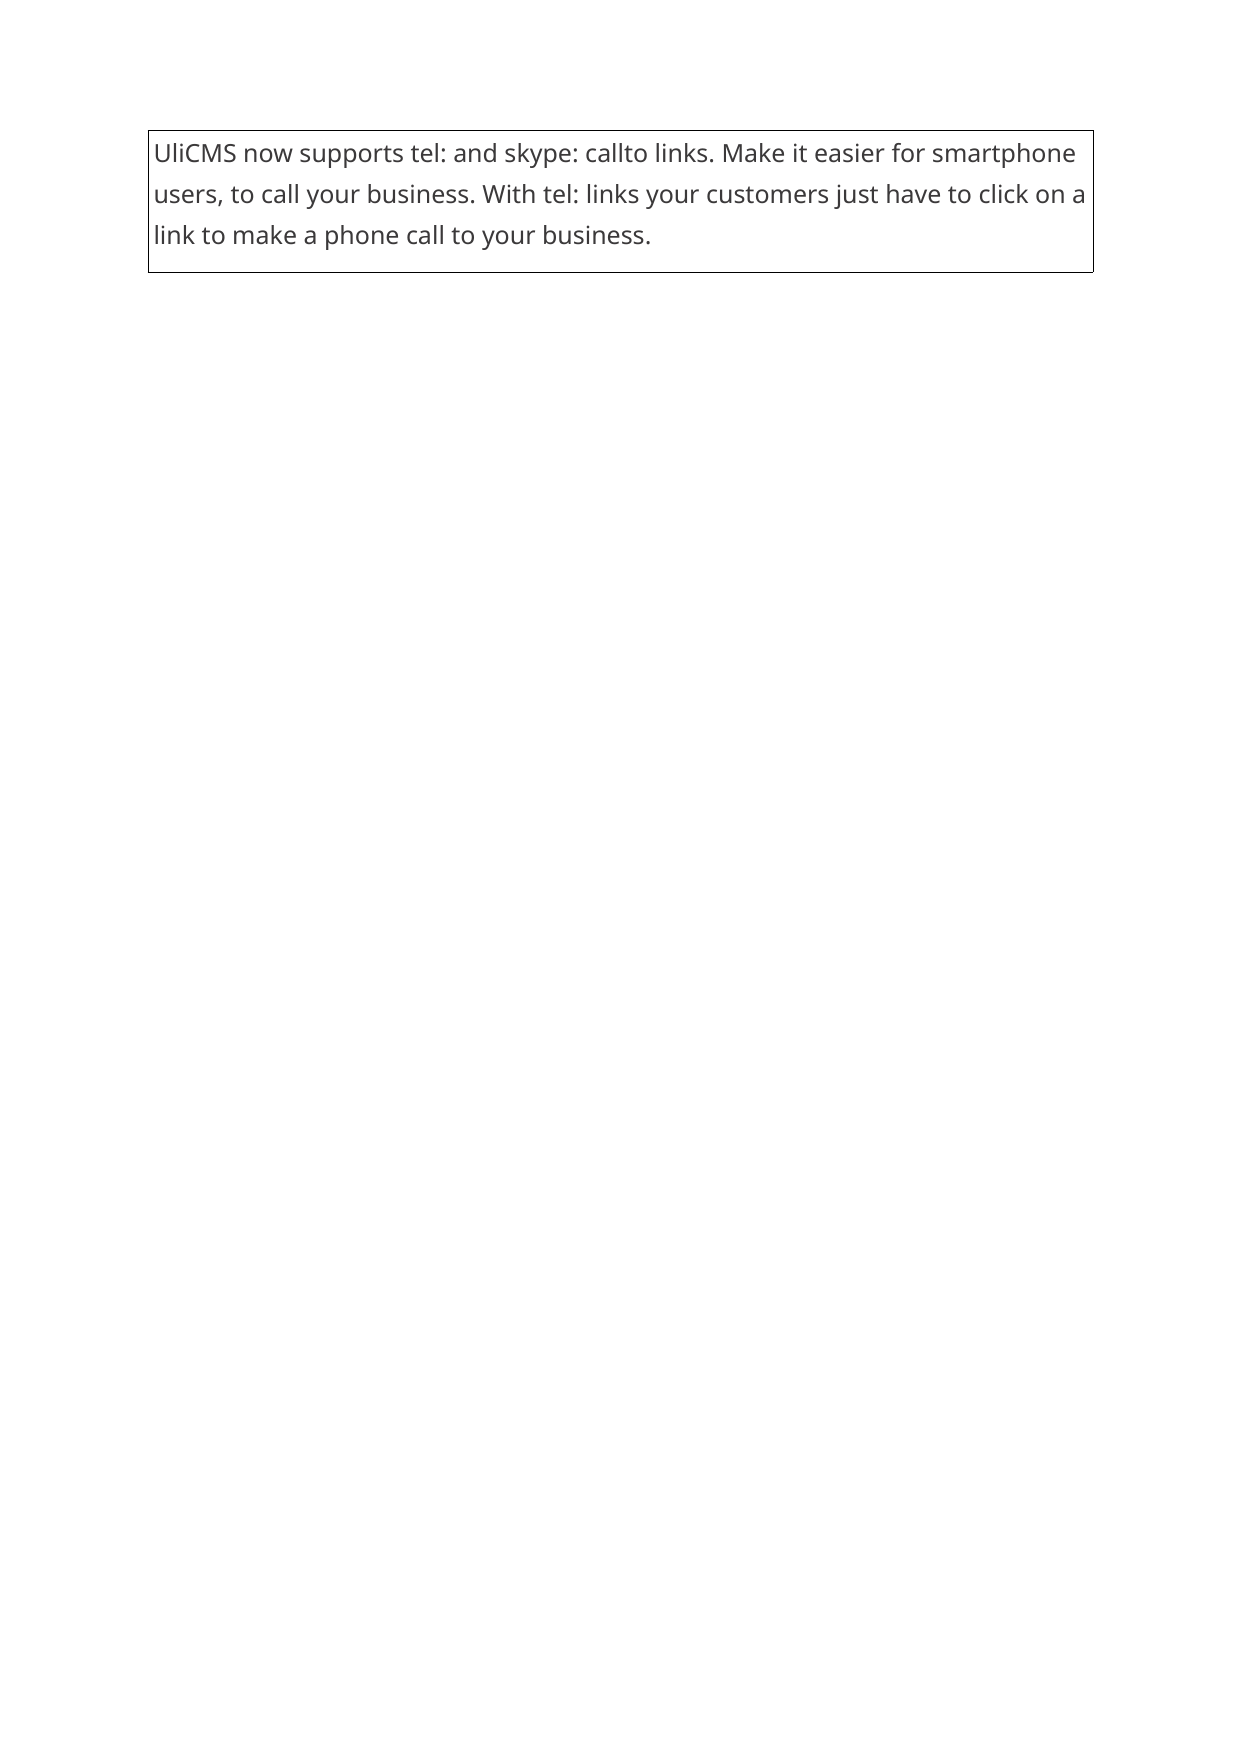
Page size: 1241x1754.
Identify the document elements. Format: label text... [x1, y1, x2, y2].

table_cell UliCMS now supports tel: and skype: callto links. Make it easier for smartphone users, to call your business. With tel: links your customers just have to click on a link to make a phone call to your business. [149, 131, 1093, 272]
